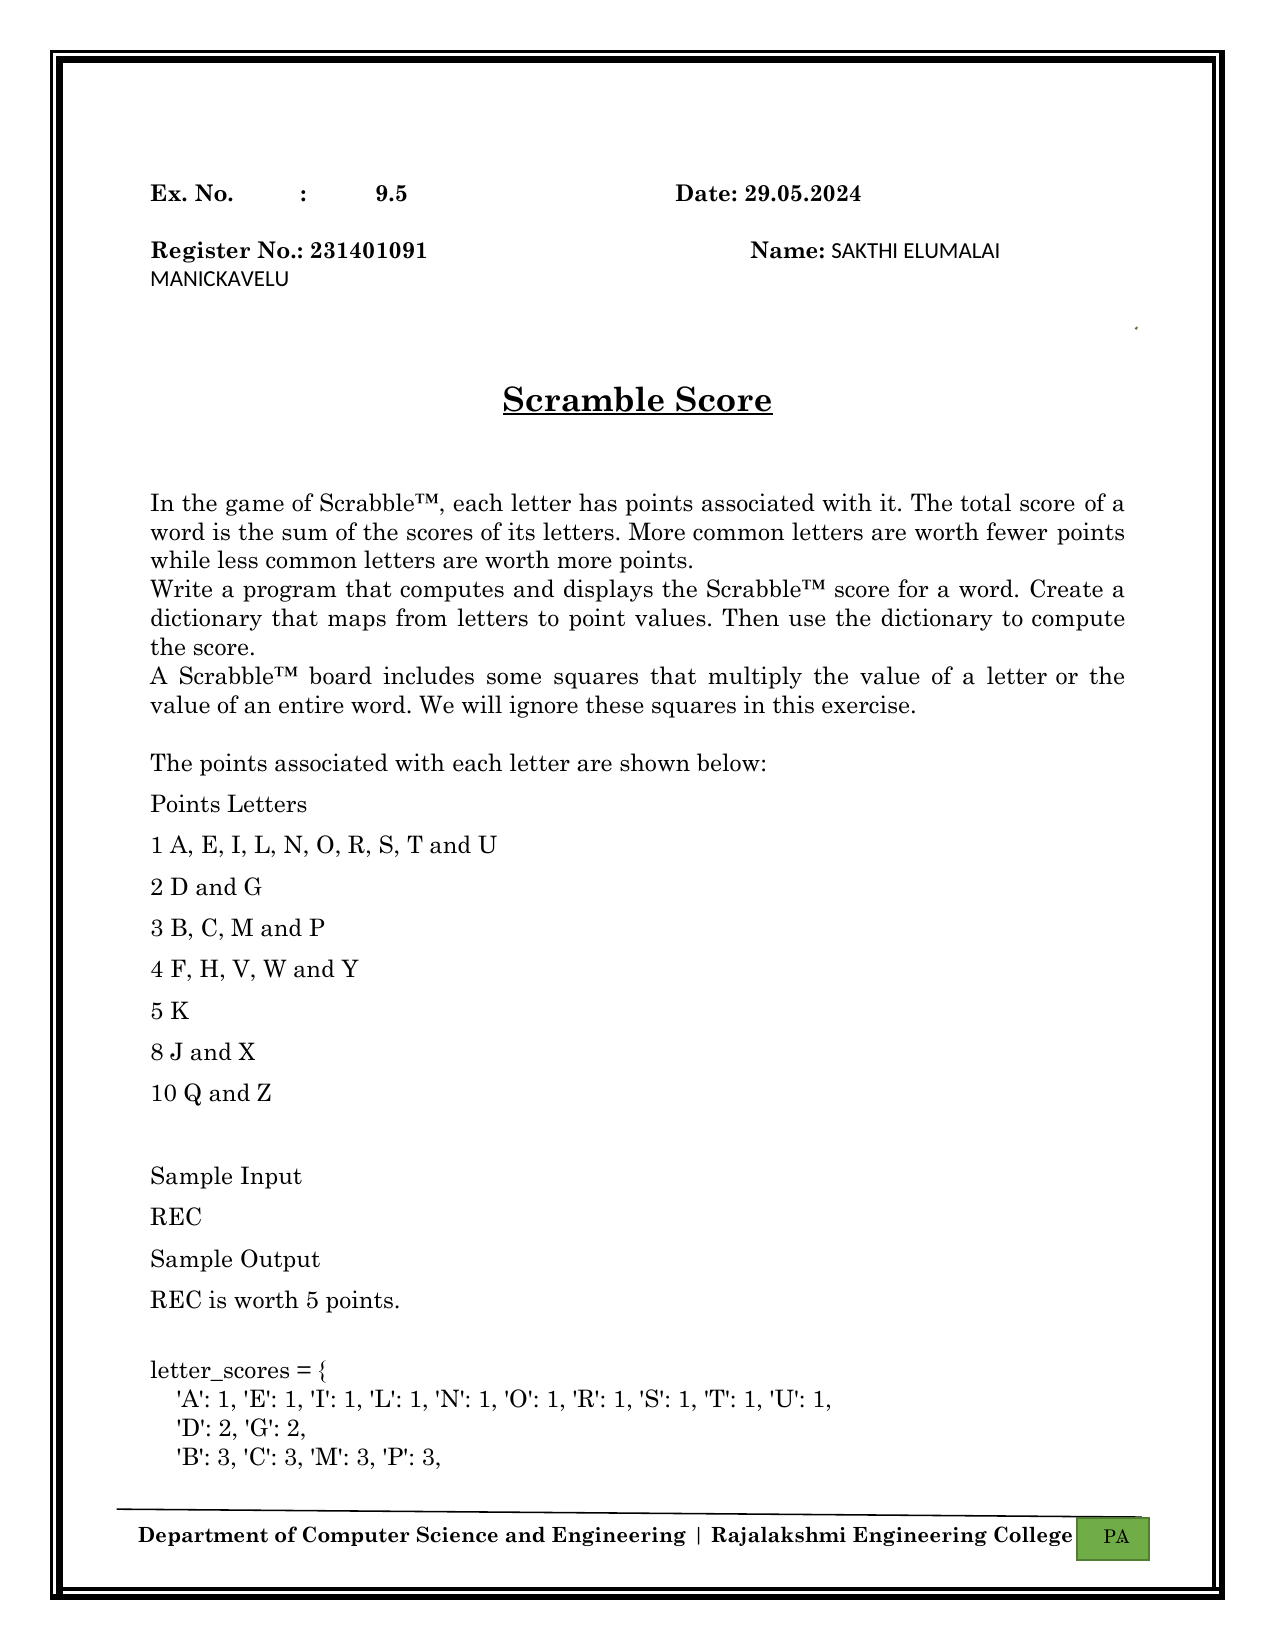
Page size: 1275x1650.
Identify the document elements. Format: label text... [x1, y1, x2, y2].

text letter_scores = { [150, 1355, 1125, 1384]
text Sample Input [150, 1161, 1125, 1189]
text 'D': 2, 'G': 2, [150, 1413, 1125, 1442]
text 4 F, H, V, W and Y [150, 954, 1125, 983]
text REC [150, 1202, 1125, 1231]
text 1 A, E, I, L, N, O, R, S, T and U [150, 830, 1125, 859]
text Sample Output [150, 1243, 1125, 1272]
text REC is worth 5 points. [150, 1285, 1125, 1314]
text 10 Q and Z [150, 1078, 1125, 1107]
text A Scrabble™ board includes some squares that multiply the value of a letter or the value of an entire word. We will ignore these squares in this exercise. [150, 661, 1125, 718]
text 3 B, C, M and P [150, 913, 1125, 942]
text 5 K [150, 995, 1125, 1024]
text Points Letters [150, 789, 1125, 817]
text 8 J and X [150, 1037, 1125, 1066]
text 2 D and G [150, 871, 1125, 900]
text 'A': 1, 'E': 1, 'I': 1, 'L': 1, 'N': 1, 'O': 1, 'R': 1, 'S': 1, 'T': 1, 'U': 1, [150, 1384, 1125, 1413]
text Scramble Score [150, 378, 1125, 418]
text The points associated with each letter are shown below: [150, 747, 1125, 776]
text Register No.: 231401091 Name: SAKTHI ELUMALAI MANICKAVELU [150, 236, 1125, 292]
text Ex. No. : 9.5 Date: 29.05.2024 [150, 179, 1125, 207]
text 'B': 3, 'C': 3, 'M': 3, 'P': 3, [150, 1442, 1125, 1470]
text In the game of Scrabble™, each letter has points associated with it. The total score of a word is the sum of the scores of its letters. More common letters are worth fewer points while less common letters are worth more points. [150, 488, 1125, 574]
text Write a program that computes and displays the Scrabble™ score for a word. Create a dictionary that maps from letters to point values. Then use the dictionary to compute the score. [150, 574, 1125, 661]
